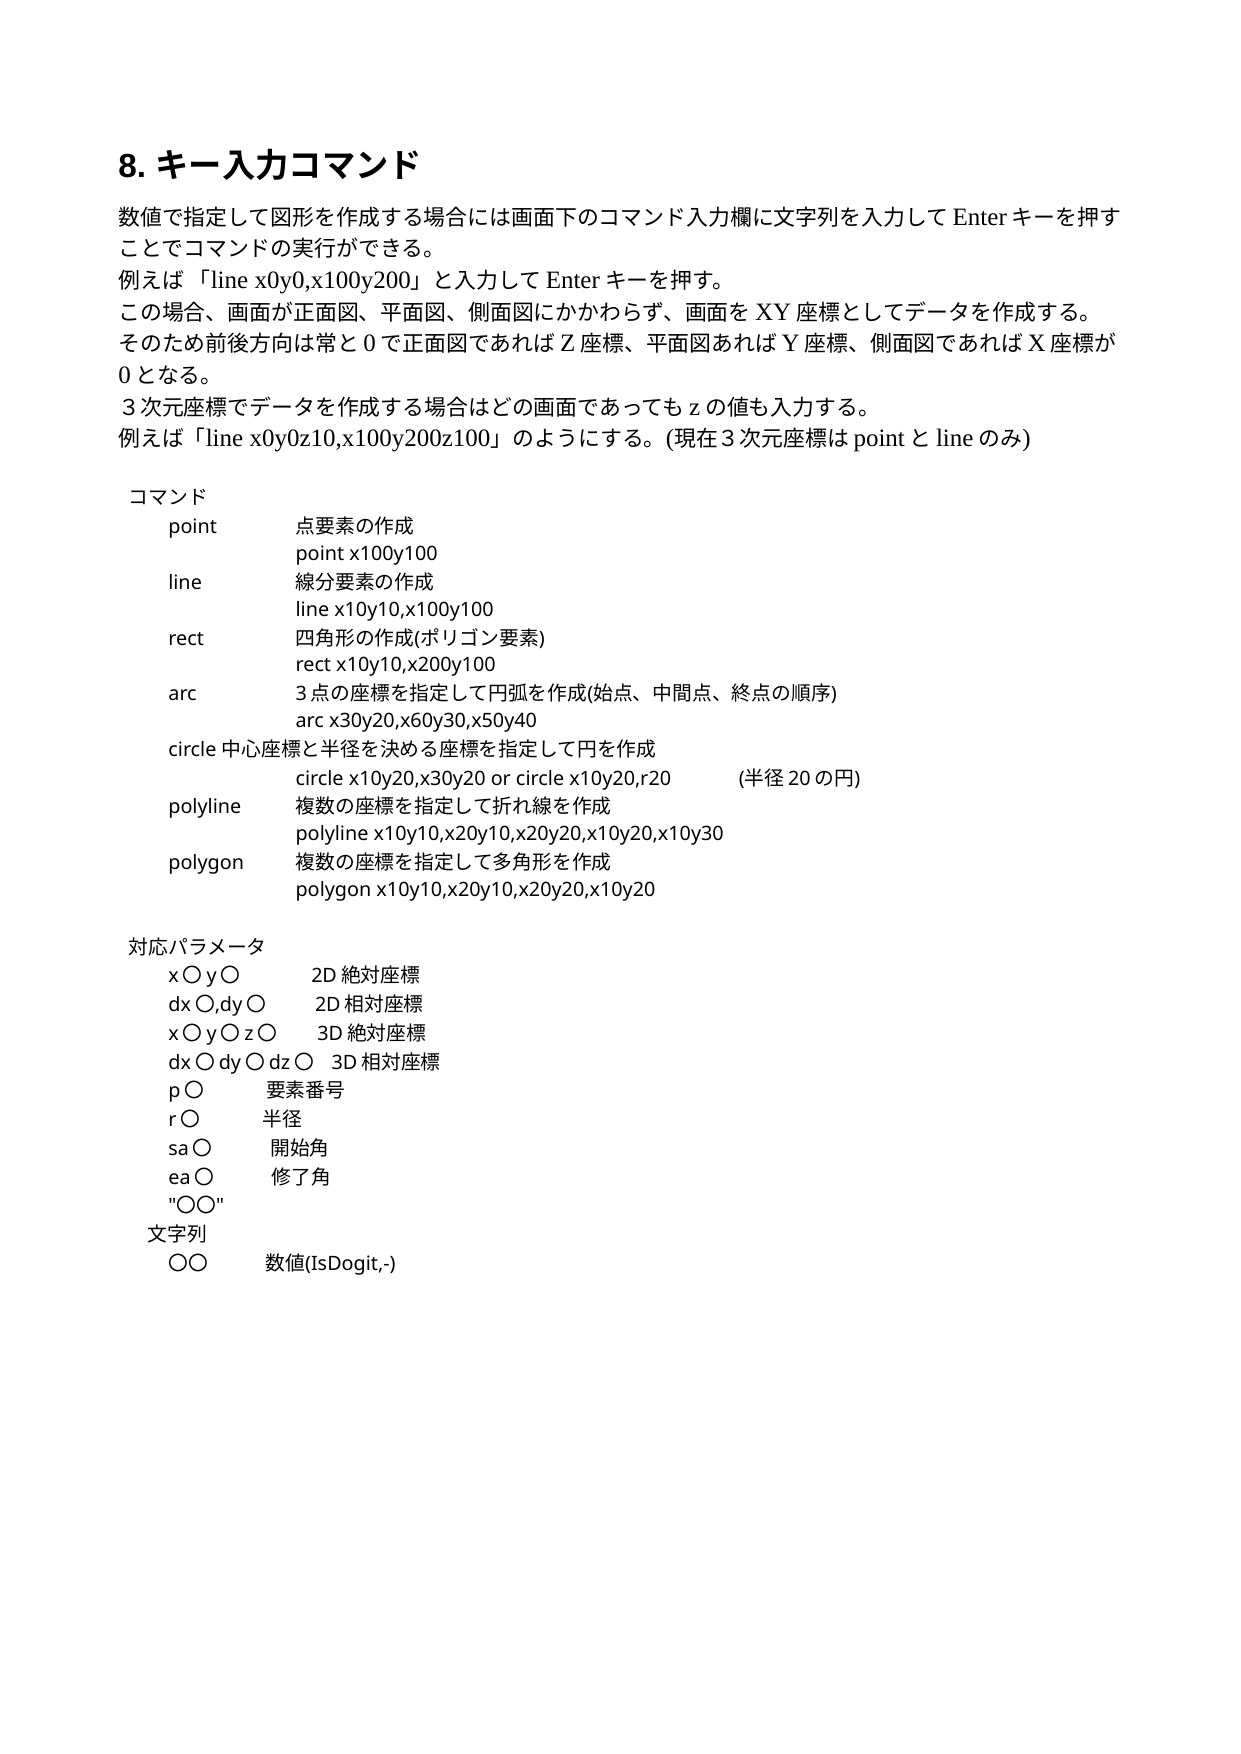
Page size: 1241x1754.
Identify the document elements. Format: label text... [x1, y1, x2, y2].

text ３次元座標でデータを作成する場合はどの画面であってもzの値も入力する。 [118, 390, 1122, 421]
text polyline 複数の座標を指定して折れ線を作成 [148, 791, 1122, 820]
text circle x10y20,x30y20 or circle x10y20,r20 (半径20の円) [148, 762, 1122, 791]
text line x10y10,x100y100 [148, 595, 1122, 622]
text arc x30y20,x60y30,x50y40 [148, 706, 1122, 733]
text 例えば「line x0y0z10,x100y200z100」のようにする。(現在３次元座標はpointとlineのみ) [118, 421, 1122, 453]
text r〇 半径 [148, 1104, 1122, 1132]
text "〇〇" [148, 1190, 1122, 1219]
text x〇y〇z〇 3D絶対座標 [148, 1017, 1122, 1046]
text 例えば 「line x0y0,x100y200」と入力してEnterキーを押す。 [118, 263, 1122, 295]
text polygon x10y10,x20y10,x20y20,x10y20 [148, 875, 1122, 902]
text コマンド [118, 482, 1122, 511]
text rect 四角形の作成(ポリゴン要素) [148, 622, 1122, 651]
text この場合、画面が正面図、平面図、側面図にかかわらず、画面をXY座標としてデータを作成する。 [118, 295, 1122, 326]
text 対応パラメータ [118, 931, 1122, 960]
text p〇 要素番号 [148, 1075, 1122, 1104]
text そのため前後方向は常と0で正面図であればZ座標、平面図あればY座標、側面図であればX座標が0となる。 [118, 326, 1122, 390]
text polyline x10y10,x20y10,x20y20,x10y20,x10y30 [148, 820, 1122, 847]
text dx〇,dy〇 2D相対座標 [148, 989, 1122, 1017]
text arc 3点の座標を指定して円弧を作成(始点、中間点、終点の順序) [148, 678, 1122, 706]
text 数値で指定して図形を作成する場合には画面下のコマンド入力欄に文字列を入力してEnterキーを押すことでコマンドの実行ができる。 [118, 200, 1122, 263]
text polygon 複数の座標を指定して多角形を作成 [148, 847, 1122, 875]
text sa〇 開始角 [148, 1132, 1122, 1161]
text 〇〇 数値(IsDogit,-) [148, 1247, 1122, 1276]
text ea〇 修了角 [148, 1161, 1122, 1190]
text 文字列 [148, 1219, 1122, 1247]
text circle 中心座標と半径を決める座標を指定して円を作成 [148, 733, 1122, 762]
subtitle 8. キー入力コマンド [118, 139, 1122, 187]
text rect x10y10,x200y100 [148, 651, 1122, 678]
text dx〇dy〇dz〇 3D相対座標 [148, 1046, 1122, 1075]
text point 点要素の作成 [148, 511, 1122, 539]
text x〇y〇 2D絶対座標 [148, 960, 1122, 989]
text line 線分要素の作成 [148, 566, 1122, 595]
text point x100y100 [148, 539, 1122, 566]
